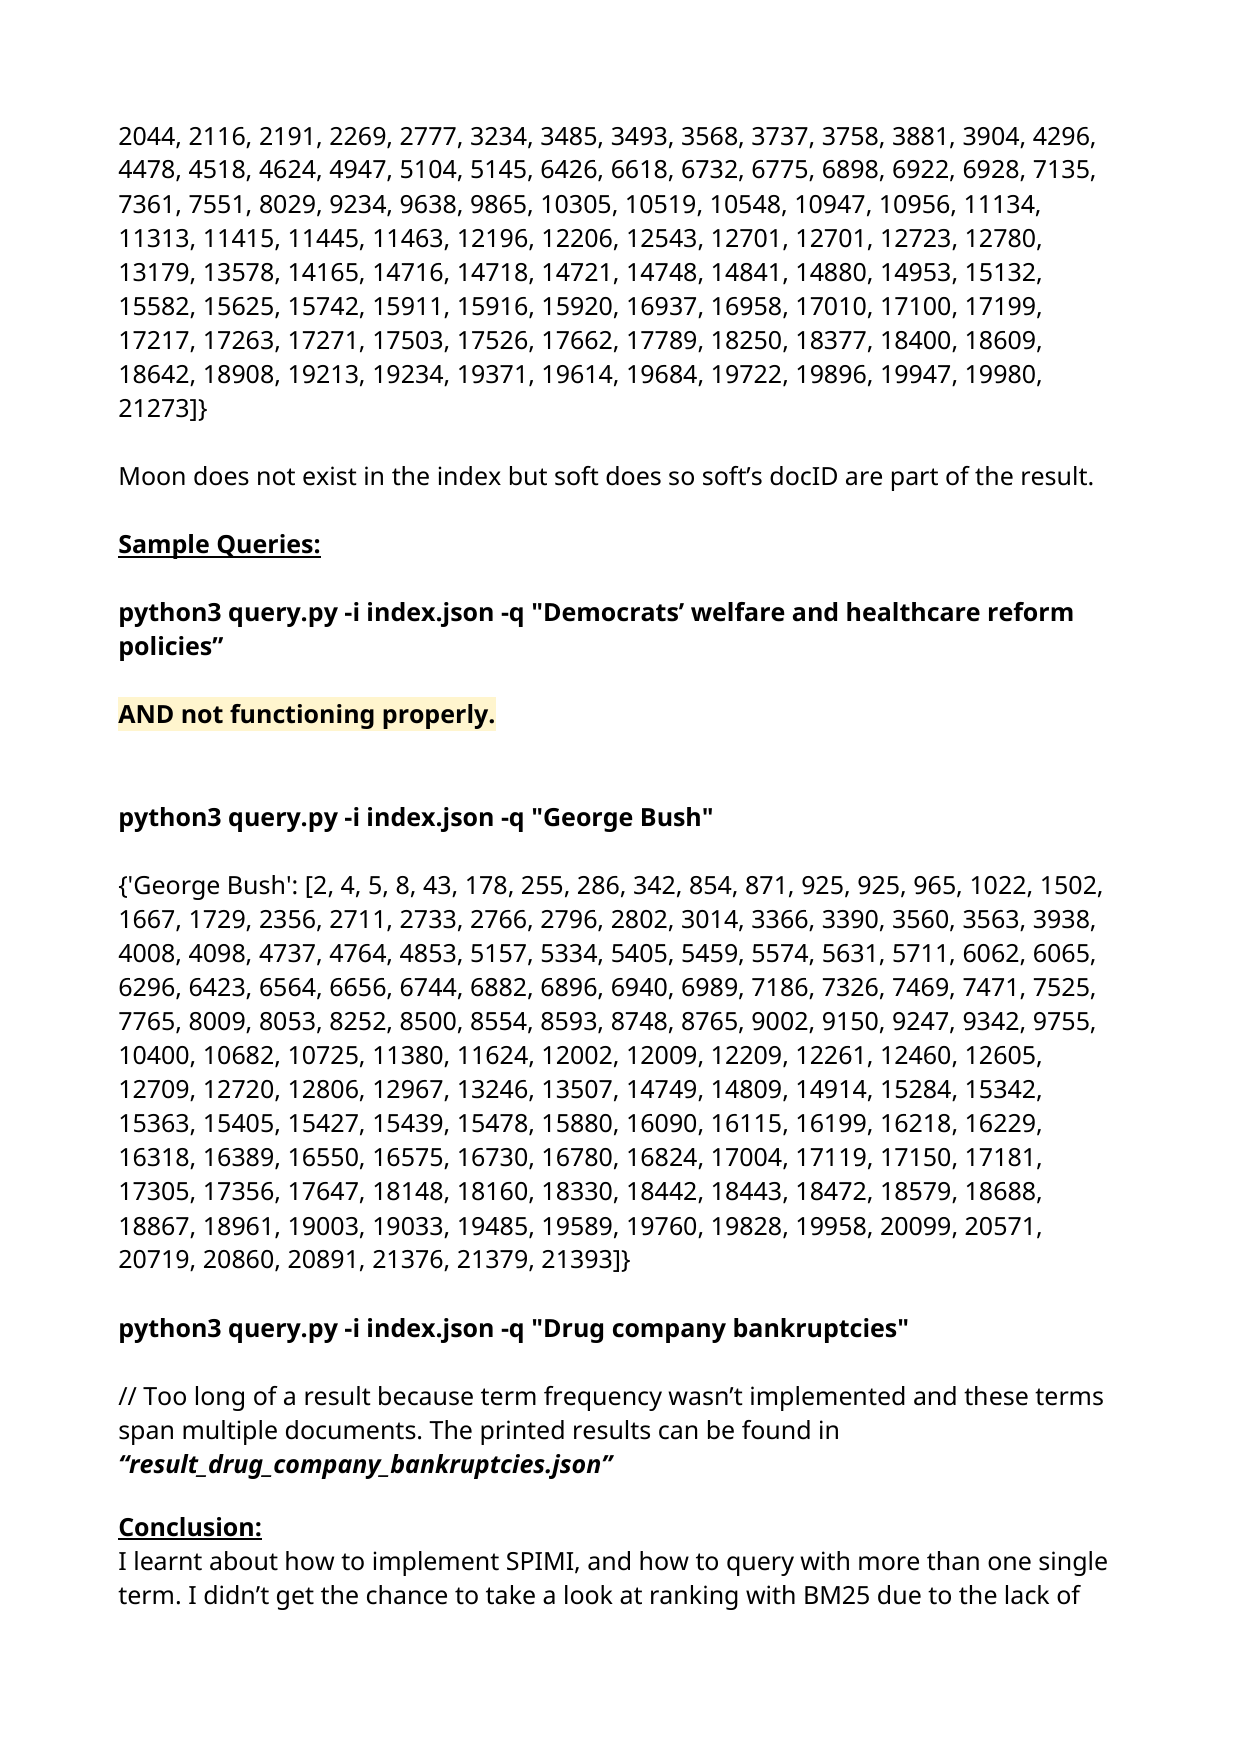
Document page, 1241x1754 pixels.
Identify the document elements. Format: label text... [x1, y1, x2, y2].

text Conclusion: [118, 1509, 1122, 1543]
text Moon does not exist in the index but soft does so soft’s docID are part of the result. [118, 459, 1122, 493]
text 2044, 2116, 2191, 2269, 2777, 3234, 3485, 3493, 3568, 3737, 3758, 3881, 3904, 4296, 4478, 4518, 4624, 4947, 5104, 5145, 6426, 6618, 6732, 6775, 6898, 6922, 6928, 7135, 7361, 7551, 8029, 9234, 9638, 9865, 10305, 10519, 10548, 10947, 10956, 11134, 11313, 11415, 11445, 11463, 12196, 12206, 12543, 12701, 12701, 12723, 12780, 13179, 13578, 14165, 14716, 14718, 14721, 14748, 14841, 14880, 14953, 15132, 15582, 15625, 15742, 15911, 15916, 15920, 16937, 16958, 17010, 17100, 17199, 17217, 17263, 17271, 17503, 17526, 17662, 17789, 18250, 18377, 18400, 18609, 18642, 18908, 19213, 19234, 19371, 19614, 19684, 19722, 19896, 19947, 19980, 21273]} [118, 118, 1122, 425]
text Sample Queries: [118, 527, 1122, 561]
text // Too long of a result because term frequency wasn’t implemented and these terms span multiple documents. The printed results can be found in “result_drug_company_bankruptcies.json” [118, 1378, 1122, 1481]
text python3 query.py -i index.json -q "Democrats’ welfare and healthcare reform policies” [118, 595, 1122, 663]
text AND not functioning properly. [118, 697, 1122, 731]
text python3 query.py -i index.json -q "Drug company bankruptcies" [118, 1310, 1122, 1344]
text I learnt about how to implement SPIMI, and how to query with more than one single term. I didn’t get the chance to take a look at ranking with BM25 due to the lack of [118, 1543, 1122, 1612]
text python3 query.py -i index.json -q "George Bush" [118, 799, 1122, 833]
text {'George Bush': [2, 4, 5, 8, 43, 178, 255, 286, 342, 854, 871, 925, 925, 965, 1022, 1502, 1667, 1729, 2356, 2711, 2733, 2766, 2796, 2802, 3014, 3366, 3390, 3560, 3563, 3938, 4008, 4098, 4737, 4764, 4853, 5157, 5334, 5405, 5459, 5574, 5631, 5711, 6062, 6065, 6296, 6423, 6564, 6656, 6744, 6882, 6896, 6940, 6989, 7186, 7326, 7469, 7471, 7525, 7765, 8009, 8053, 8252, 8500, 8554, 8593, 8748, 8765, 9002, 9150, 9247, 9342, 9755, 10400, 10682, 10725, 11380, 11624, 12002, 12009, 12209, 12261, 12460, 12605, 12709, 12720, 12806, 12967, 13246, 13507, 14749, 14809, 14914, 15284, 15342, 15363, 15405, 15427, 15439, 15478, 15880, 16090, 16115, 16199, 16218, 16229, 16318, 16389, 16550, 16575, 16730, 16780, 16824, 17004, 17119, 17150, 17181, 17305, 17356, 17647, 18148, 18160, 18330, 18442, 18443, 18472, 18579, 18688, 18867, 18961, 19003, 19033, 19485, 19589, 19760, 19828, 19958, 20099, 20571, 20719, 20860, 20891, 21376, 21379, 21393]} [118, 867, 1122, 1276]
